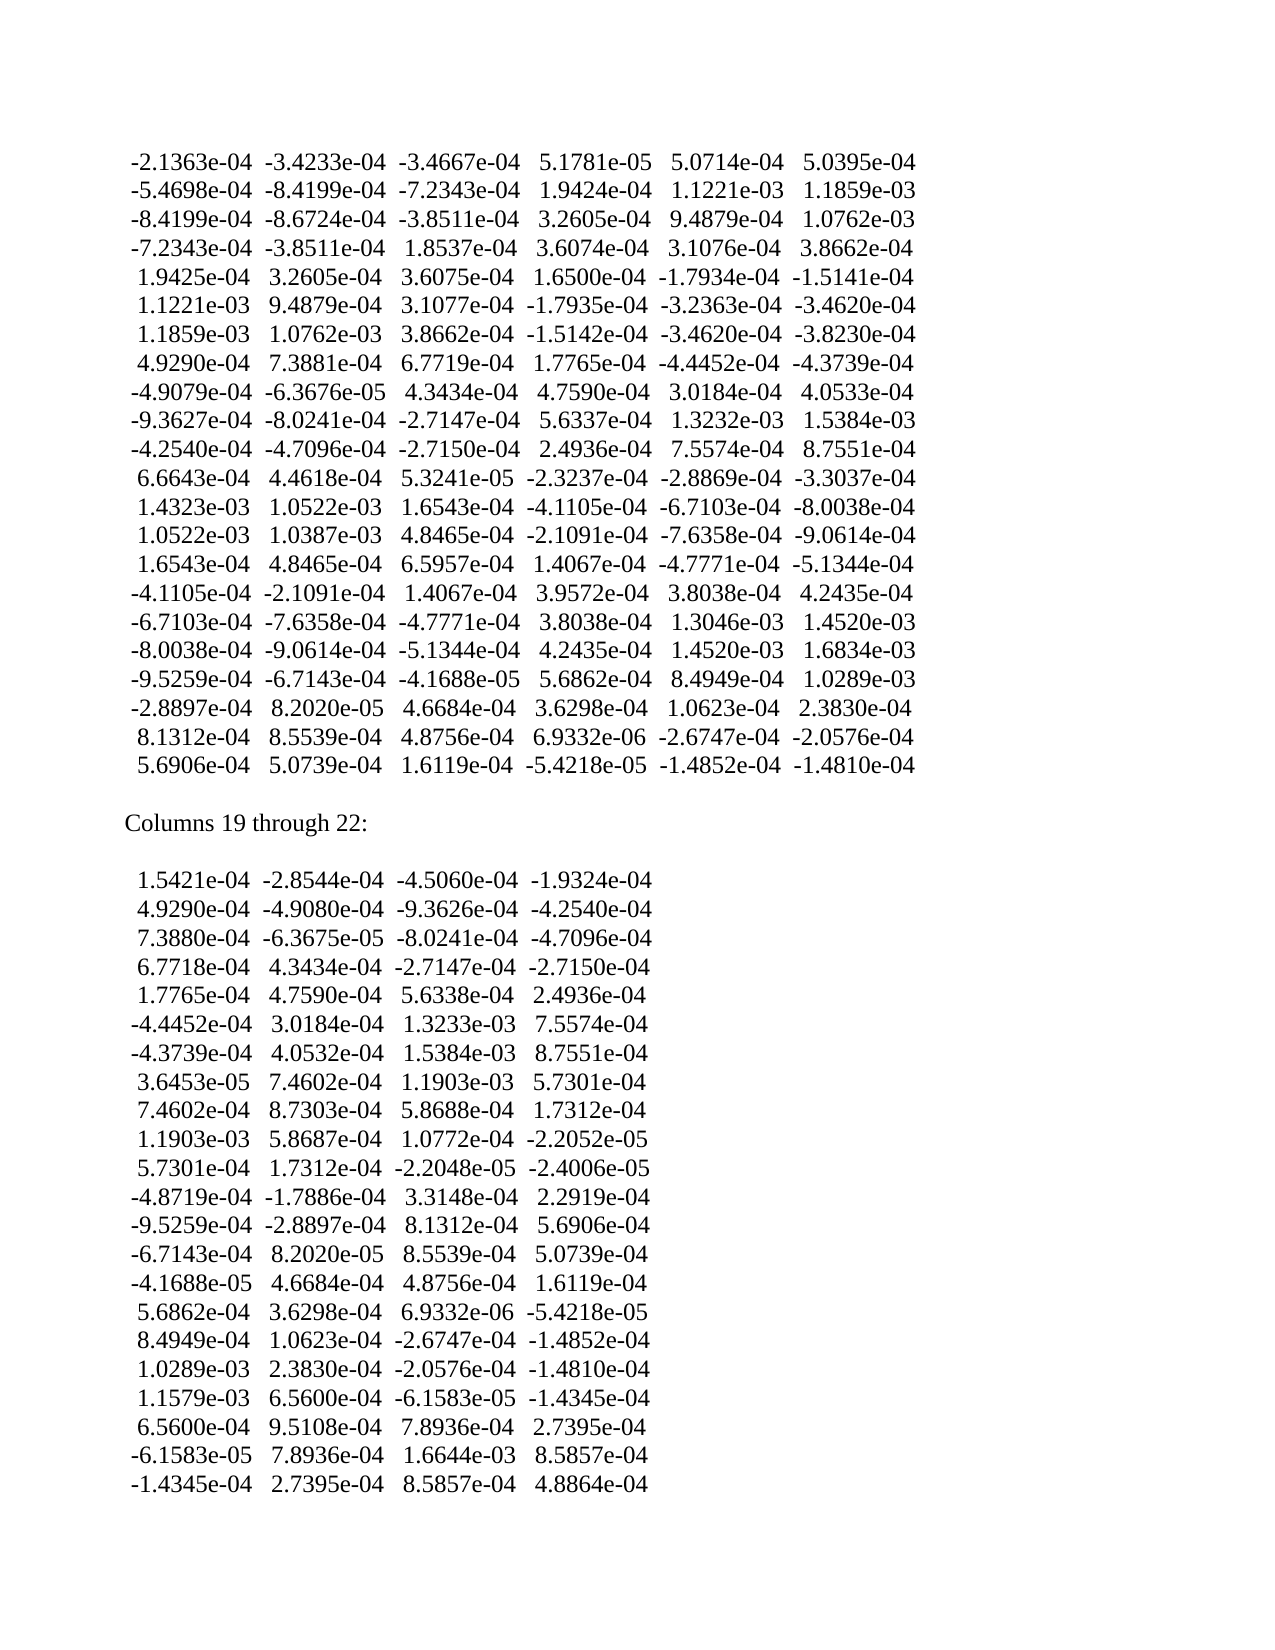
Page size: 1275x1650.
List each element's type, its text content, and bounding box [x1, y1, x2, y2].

text -9.5259e-04 -6.7143e-04 -4.1688e-05 5.6862e-04 8.4949e-04 1.0289e-03 [118, 664, 1157, 693]
text 1.6543e-04 4.8465e-04 6.5957e-04 1.4067e-04 -4.7771e-04 -5.1344e-04 [118, 549, 1157, 578]
text 1.1859e-03 1.0762e-03 3.8662e-04 -1.5142e-04 -3.4620e-04 -3.8230e-04 [118, 319, 1157, 348]
text -9.3627e-04 -8.0241e-04 -2.7147e-04 5.6337e-04 1.3232e-03 1.5384e-03 [118, 406, 1157, 434]
text 8.4949e-04 1.0623e-04 -2.6747e-04 -1.4852e-04 [118, 1326, 1157, 1354]
text 1.5421e-04 -2.8544e-04 -4.5060e-04 -1.9324e-04 [118, 866, 1157, 894]
text 7.3880e-04 -6.3675e-05 -8.0241e-04 -4.7096e-04 [118, 923, 1157, 952]
text -9.5259e-04 -2.8897e-04 8.1312e-04 5.6906e-04 [118, 1211, 1157, 1239]
text 7.4602e-04 8.7303e-04 5.8688e-04 1.7312e-04 [118, 1096, 1157, 1124]
text -6.1583e-05 7.8936e-04 1.6644e-03 8.5857e-04 [118, 1441, 1157, 1469]
text -4.1688e-05 4.6684e-04 4.8756e-04 1.6119e-04 [118, 1268, 1157, 1297]
text -4.9079e-04 -6.3676e-05 4.3434e-04 4.7590e-04 3.0184e-04 4.0533e-04 [118, 377, 1157, 406]
text -4.8719e-04 -1.7886e-04 3.3148e-04 2.2919e-04 [118, 1182, 1157, 1211]
text -8.0038e-04 -9.0614e-04 -5.1344e-04 4.2435e-04 1.4520e-03 1.6834e-03 [118, 636, 1157, 664]
text -4.4452e-04 3.0184e-04 1.3233e-03 7.5574e-04 [118, 1009, 1157, 1038]
text 1.1221e-03 9.4879e-04 3.1077e-04 -1.7935e-04 -3.2363e-04 -3.4620e-04 [118, 291, 1157, 319]
text -4.2540e-04 -4.7096e-04 -2.7150e-04 2.4936e-04 7.5574e-04 8.7551e-04 [118, 434, 1157, 463]
text 3.6453e-05 7.4602e-04 1.1903e-03 5.7301e-04 [118, 1067, 1157, 1096]
text -4.3739e-04 4.0532e-04 1.5384e-03 8.7551e-04 [118, 1038, 1157, 1067]
text 5.6906e-04 5.0739e-04 1.6119e-04 -5.4218e-05 -1.4852e-04 -1.4810e-04 [118, 751, 1157, 779]
text 1.1579e-03 6.5600e-04 -6.1583e-05 -1.4345e-04 [118, 1383, 1157, 1412]
text 5.7301e-04 1.7312e-04 -2.2048e-05 -2.4006e-05 [118, 1153, 1157, 1182]
text 8.1312e-04 8.5539e-04 4.8756e-04 6.9332e-06 -2.6747e-04 -2.0576e-04 [118, 722, 1157, 751]
text -1.4345e-04 2.7395e-04 8.5857e-04 4.8864e-04 [118, 1469, 1157, 1498]
text 1.1903e-03 5.8687e-04 1.0772e-04 -2.2052e-05 [118, 1124, 1157, 1153]
text 6.6643e-04 4.4618e-04 5.3241e-05 -2.3237e-04 -2.8869e-04 -3.3037e-04 [118, 463, 1157, 492]
text 4.9290e-04 7.3881e-04 6.7719e-04 1.7765e-04 -4.4452e-04 -4.3739e-04 [118, 348, 1157, 377]
text 1.9425e-04 3.2605e-04 3.6075e-04 1.6500e-04 -1.7934e-04 -1.5141e-04 [118, 262, 1157, 291]
text Columns 19 through 22: [118, 808, 1157, 837]
text -4.1105e-04 -2.1091e-04 1.4067e-04 3.9572e-04 3.8038e-04 4.2435e-04 [118, 578, 1157, 607]
text 6.7718e-04 4.3434e-04 -2.7147e-04 -2.7150e-04 [118, 952, 1157, 981]
text 1.0522e-03 1.0387e-03 4.8465e-04 -2.1091e-04 -7.6358e-04 -9.0614e-04 [118, 521, 1157, 549]
text -2.8897e-04 8.2020e-05 4.6684e-04 3.6298e-04 1.0623e-04 2.3830e-04 [118, 693, 1157, 722]
text -8.4199e-04 -8.6724e-04 -3.8511e-04 3.2605e-04 9.4879e-04 1.0762e-03 [118, 204, 1157, 233]
text -7.2343e-04 -3.8511e-04 1.8537e-04 3.6074e-04 3.1076e-04 3.8662e-04 [118, 233, 1157, 262]
text 5.6862e-04 3.6298e-04 6.9332e-06 -5.4218e-05 [118, 1297, 1157, 1326]
text -6.7143e-04 8.2020e-05 8.5539e-04 5.0739e-04 [118, 1239, 1157, 1268]
text 1.7765e-04 4.7590e-04 5.6338e-04 2.4936e-04 [118, 981, 1157, 1009]
text -6.7103e-04 -7.6358e-04 -4.7771e-04 3.8038e-04 1.3046e-03 1.4520e-03 [118, 607, 1157, 636]
text 1.0289e-03 2.3830e-04 -2.0576e-04 -1.4810e-04 [118, 1354, 1157, 1383]
text -5.4698e-04 -8.4199e-04 -7.2343e-04 1.9424e-04 1.1221e-03 1.1859e-03 [118, 176, 1157, 204]
text 6.5600e-04 9.5108e-04 7.8936e-04 2.7395e-04 [118, 1412, 1157, 1441]
text 4.9290e-04 -4.9080e-04 -9.3626e-04 -4.2540e-04 [118, 894, 1157, 923]
text -2.1363e-04 -3.4233e-04 -3.4667e-04 5.1781e-05 5.0714e-04 5.0395e-04 [118, 147, 1157, 176]
text 1.4323e-03 1.0522e-03 1.6543e-04 -4.1105e-04 -6.7103e-04 -8.0038e-04 [118, 492, 1157, 521]
